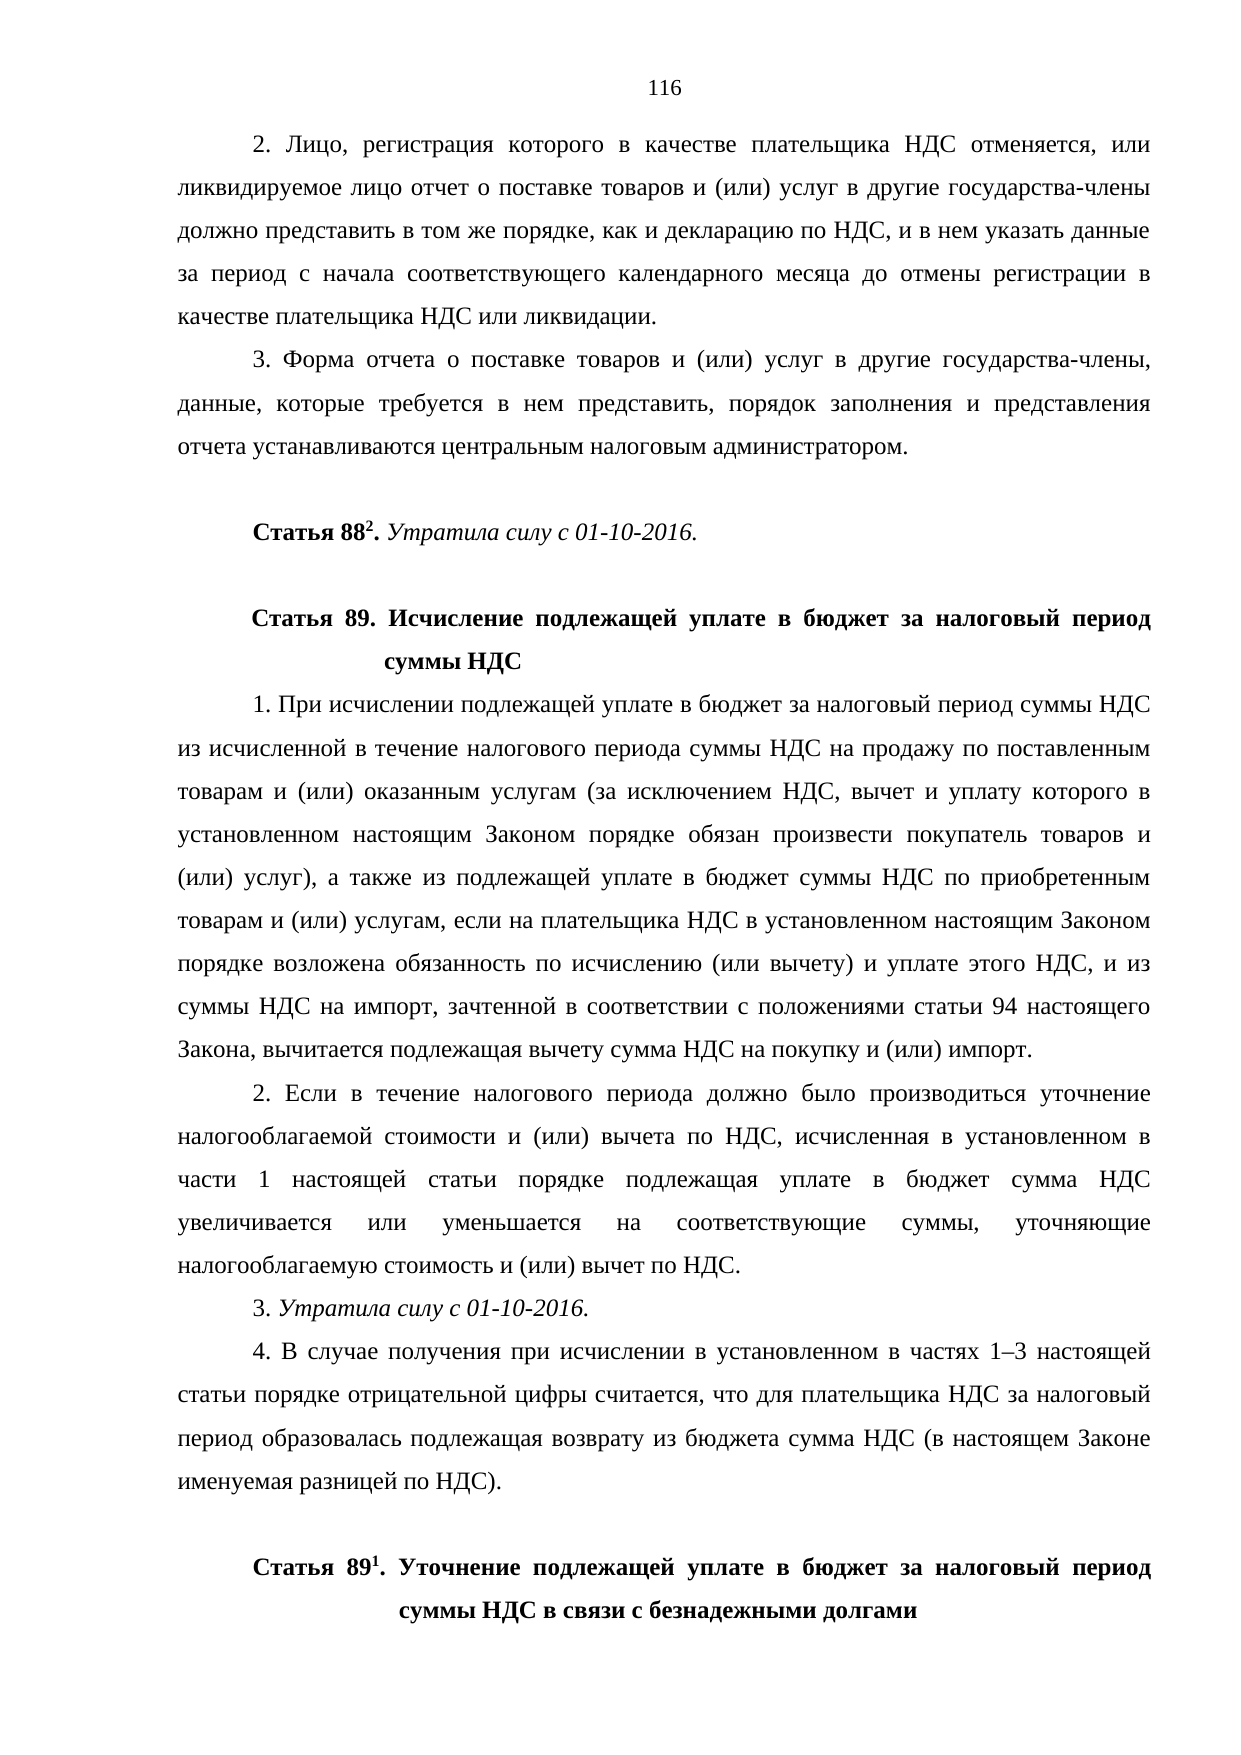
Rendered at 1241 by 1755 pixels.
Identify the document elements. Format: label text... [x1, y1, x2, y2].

text Статья 891. Уточнение подлежащей уплате в бюджет за налоговый период суммы НДС в связи с безнадежными долгами [252, 1552, 1152, 1624]
text 1. При исчислении подлежащей уплате в бюджет за налоговый период суммы НДС из исчисленной в течение налогового периода суммы НДС на продажу по поставленным товарам и (или) оказанным услугам (за исключением НДС, вычет и уплату которого в установленном настоящим Законом порядке обязан произвести покупатель товаров и (или) услуг), а также из подлежащей уплате в бюджет суммы НДС по приобретенным товарам и (или) услугам, если на плательщика НДС в установленном настоящим Законом порядке возложена обязанность по исчислению (или вычету) и уплате этого НДС, и из суммы НДС на импорт, зачтенной в соответствии с положениями статьи 94 настоящего Закона, вычитается подлежащая вычету сумма НДС на покупку и (или) импорт. [177, 689, 1152, 1063]
text 2. Лицо, регистрация которого в качестве плательщика НДС отменяется, или ликвидируемое лицо отчет о поставке товаров и (или) услуг в другие государства-члены должно представить в том же порядке, как и декларацию по НДС, и в нем указать данные за период с начала соответствующего календарного месяца до отмены регистрации в качестве плательщика НДС или ликвидации. [177, 129, 1152, 330]
text 2. Если в течение налогового периода должно было производиться уточнение налогооблагаемой стоимости и (или) вычета по НДС, исчисленная в установленном в части 1 настоящей статьи порядке подлежащая уплате в бюджет сумма НДС увеличивается или уменьшается на соответствующие суммы, уточняющие налогооблагаемую стоимость и (или) вычет по НДС. [177, 1078, 1152, 1279]
text Статья 882. Утратила силу с 01-10-2016. [177, 517, 1152, 546]
text 3. Утратила силу с 01-10-2016. [177, 1293, 1152, 1322]
text Статья 89. Исчисление подлежащей уплате в бюджет за налоговый период суммы НДС [251, 603, 1152, 675]
text 4. В случае получения при исчислении в установленном в частях 1–3 настоящей статьи порядке отрицательной цифры считается, что для плательщика НДС за налоговый период образовалась подлежащая возврату из бюджета сумма НДС (в настоящем Законе именуемая разницей по НДС). [177, 1336, 1152, 1494]
text 3. Форма отчета о поставке товаров и (или) услуг в другие государства-члены, данные, которые требуется в нем представить, порядок заполнения и представления отчета устанавливаются центральным налоговым администратором. [177, 344, 1152, 459]
